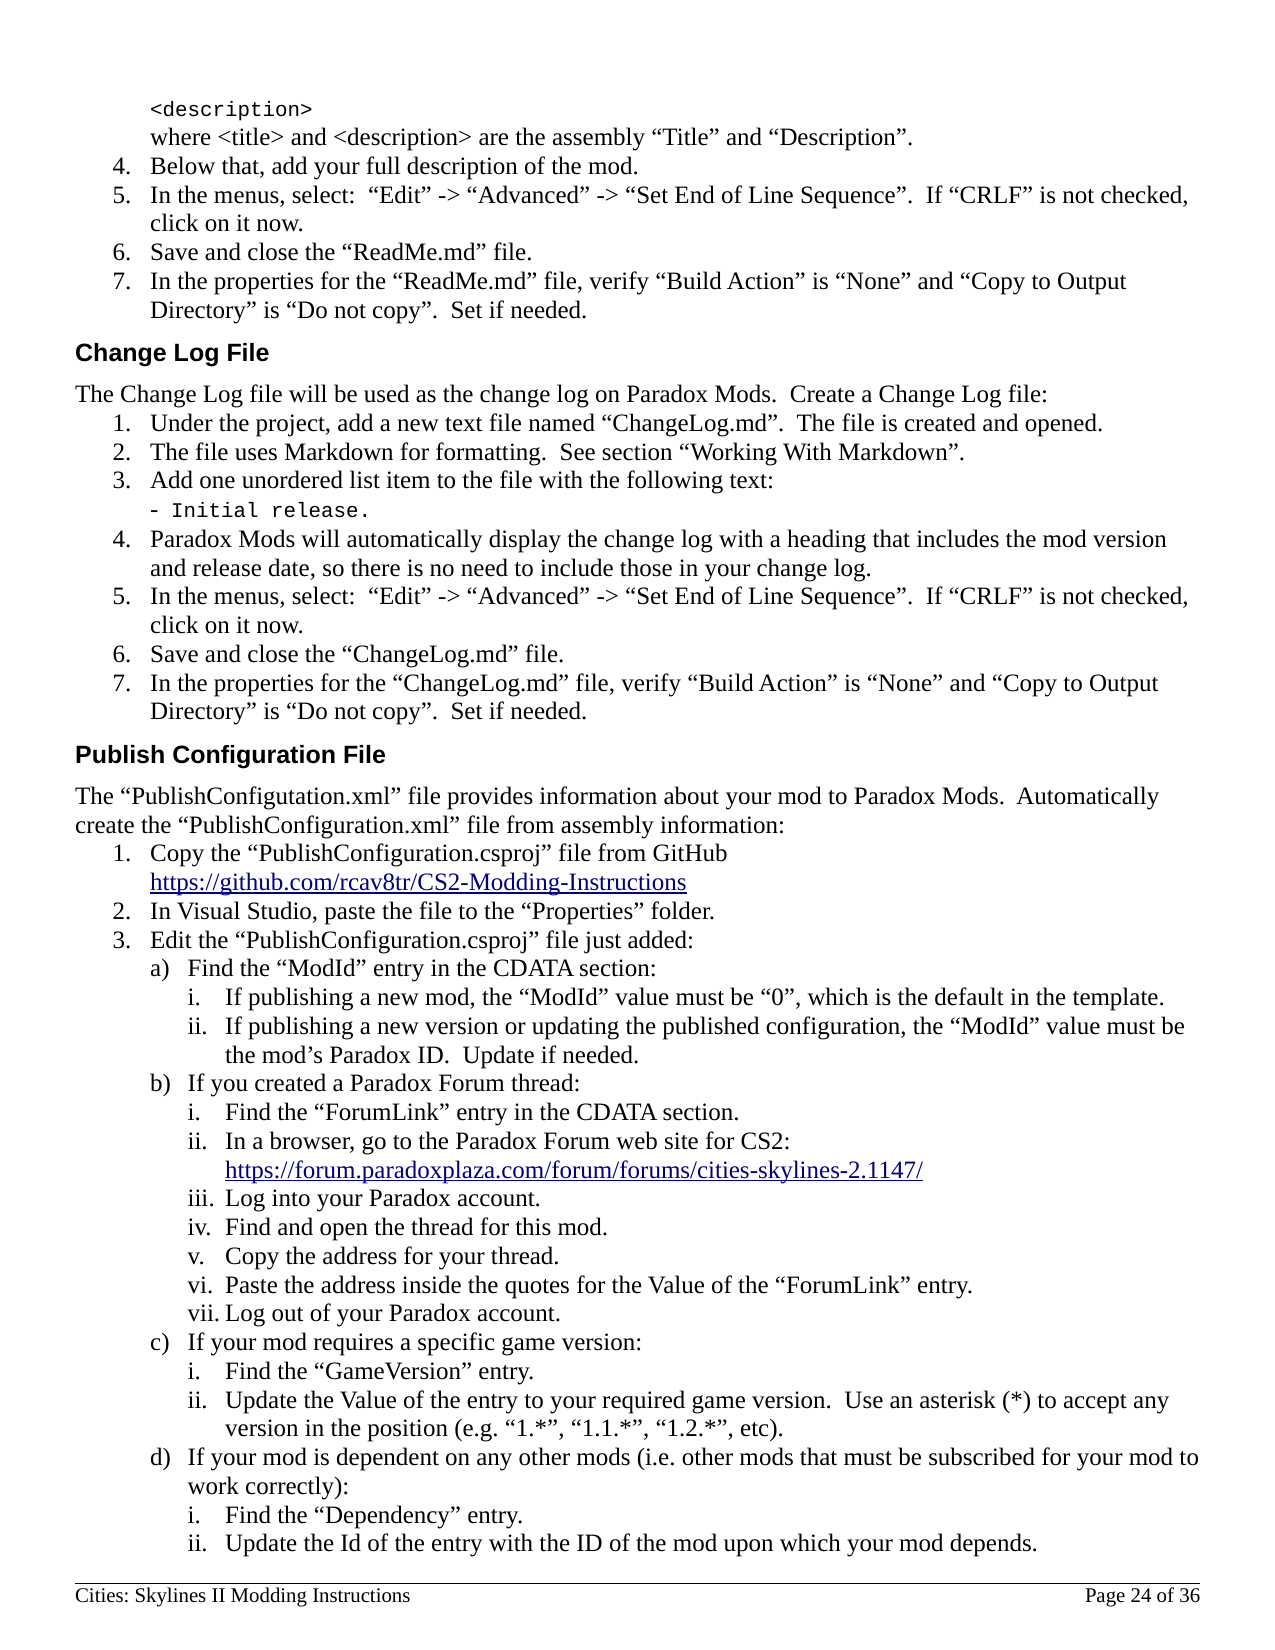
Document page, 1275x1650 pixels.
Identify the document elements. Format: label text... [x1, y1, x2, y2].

list In a browser, go to the Paradox Forum web site for CS2: https://forum.paradoxplaza.com/forum/forums/cities-skylines-2.1147/ [187, 1126, 1200, 1183]
list Find and open the thread for this mod. [187, 1212, 1200, 1241]
list Copy the “PublishConfiguration.csproj” file from GitHub https://github.com/rcav8tr/CS2-Modding-Instructions [112, 838, 1200, 896]
list Log out of your Paradox account. [187, 1298, 1200, 1327]
list Below that, add your full description of the mod. [112, 151, 1200, 180]
list In the menus, select: “Edit” -> “Advanced” -> “Set End of Line Sequence”. If “CRLF” is not checked, click on it now. [112, 180, 1200, 237]
list The file uses Markdown for formatting. See section “Working With Markdown”. [112, 437, 1200, 466]
list Paste the address inside the quotes for the Value of the “ForumLink” entry. [187, 1270, 1200, 1298]
list Log into your Paradox account. [187, 1183, 1200, 1212]
list Under the project, add a new text file named “ChangeLog.md”. The file is created and opened. [112, 408, 1200, 437]
list Copy the address for your thread. [187, 1241, 1200, 1270]
list If you created a Paradox Forum thread: [150, 1068, 1200, 1097]
list If your mod requires a specific game version: [150, 1327, 1200, 1356]
text The Change Log file will be used as the change log on Paradox Mods. Create a Change Log file: [75, 379, 1200, 408]
list Save and close the “ReadMe.md” file. [112, 237, 1200, 266]
list In the properties for the “ChangeLog.md” file, verify “Build Action” is “None” and “Copy to Output Directory” is “Do not copy”. Set if needed. [112, 668, 1200, 725]
list Update the Id of the entry with the ID of the mod upon which your mod depends. [187, 1528, 1200, 1557]
list In the properties for the “ReadMe.md” file, verify “Build Action” is “None” and “Copy to Output Directory” is “Do not copy”. Set if needed. [112, 266, 1200, 323]
list <description> where <title> and <description> are the assembly “Title” and “Description”. [112, 75, 1200, 151]
text The “PublishConfigutation.xml” file provides information about your mod to Paradox Mods. Automatically create the “PublishConfiguration.xml” file from assembly information: [75, 781, 1200, 838]
list Update the Value of the entry to your required game version. Use an asterisk (*) to accept any version in the position (e.g. “1.*”, “1.1.*”, “1.2.*”, etc). [187, 1385, 1200, 1442]
list Edit the “PublishConfiguration.csproj” file just added: [112, 925, 1200, 953]
list Add one unordered list item to the file with the following text: - Initial release. [112, 466, 1200, 524]
list Find the “Dependency” entry. [187, 1500, 1200, 1528]
subtitle Change Log File [75, 338, 1200, 367]
list Paradox Mods will automatically display the change log with a heading that includes the mod version and release date, so there is no need to include those in your change log. [112, 524, 1200, 581]
list Find the “GameVersion” entry. [187, 1356, 1200, 1385]
subtitle Publish Configuration File [75, 740, 1200, 768]
list If publishing a new version or updating the published configuration, the “ModId” value must be the mod’s Paradox ID. Update if needed. [187, 1011, 1200, 1068]
list If your mod is dependent on any other mods (i.e. other mods that must be subscribed for your mod to work correctly): [150, 1442, 1200, 1500]
list If publishing a new mod, the “ModId” value must be “0”, which is the default in the template. [187, 982, 1200, 1011]
list Find the “ModId” entry in the CDATA section: [150, 953, 1200, 982]
list In the menus, select: “Edit” -> “Advanced” -> “Set End of Line Sequence”. If “CRLF” is not checked, click on it now. [112, 581, 1200, 639]
list Save and close the “ChangeLog.md” file. [112, 639, 1200, 668]
list In Visual Studio, paste the file to the “Properties” folder. [112, 896, 1200, 925]
list Find the “ForumLink” entry in the CDATA section. [187, 1097, 1200, 1126]
